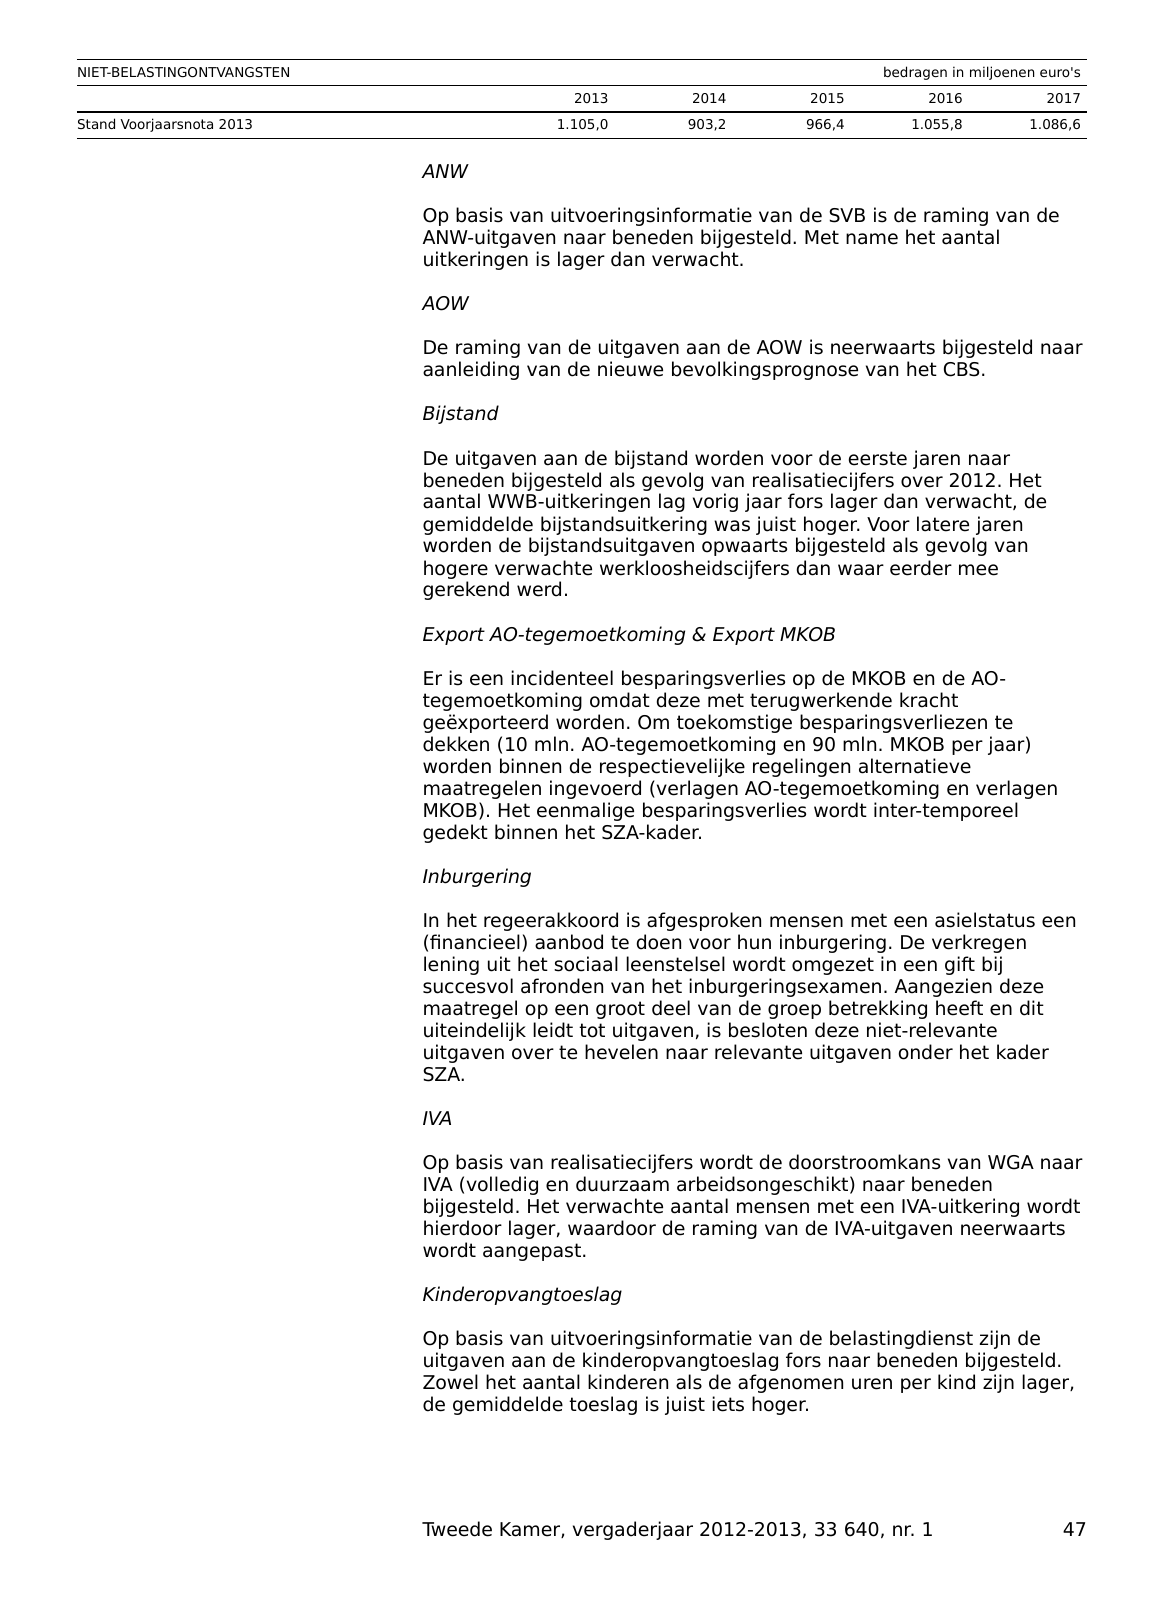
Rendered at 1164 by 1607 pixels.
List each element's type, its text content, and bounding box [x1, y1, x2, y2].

table_cell 2015 [732, 86, 850, 111]
subtitle Inburgering [422, 866, 1087, 888]
table_cell 1.055,8 [850, 113, 968, 137]
subtitle AOW [422, 293, 1087, 315]
text De raming van de uitgaven aan de AOW is neerwaarts bijgesteld naar aanleiding van de nieuwe bevolkingsprognose van het CBS. [422, 337, 1087, 381]
table_header NIET-BELASTINGONTVANGSTEN [77, 60, 496, 85]
text Er is een incidenteel besparingsverlies op de MKOB en de AO-tegemoetkoming omdat deze met terugwerkende kracht geëxporteerd worden. Om toekomstige besparingsverliezen te dekken (10 mln. AO-tegemoetkoming en 90 mln. MKOB per jaar) worden binnen de respectievelijke regelingen alternatieve maatregelen ingevoerd (verlagen AO-tegemoetkoming en verlagen MKOB). Het eenmalige besparingsverlies wordt inter-temporeel gedekt binnen het SZA-kader. [422, 668, 1087, 843]
table_cell 2013 [496, 86, 614, 111]
table_cell 2017 [969, 86, 1087, 111]
subtitle Kinderopvangtoeslag [422, 1284, 1087, 1306]
text De uitgaven aan de bijstand worden voor de eerste jaren naar beneden bijgesteld als gevolg van realisatiecijfers over 2012. Het aantal WWB-uitkeringen lag vorig jaar fors lager dan verwacht, de gemiddelde bijstandsuitkering was juist hoger. Voor latere jaren worden de bijstandsuitgaven opwaarts bijgesteld als gevolg van hogere verwachte werkloosheidscijfers dan waar eerder mee gerekend werd. [422, 447, 1087, 601]
table_cell 2014 [614, 86, 732, 111]
text Op basis van realisatiecijfers wordt de doorstroomkans van WGA naar IVA (volledig en duurzaam arbeidsongeschikt) naar beneden bijgesteld. Het verwachte aantal mensen met een IVA-uitkering wordt hierdoor lager, waardoor de raming van de IVA-uitgaven neerwaarts wordt aangepast. [422, 1152, 1087, 1262]
subtitle ANW [422, 161, 1087, 183]
text Op basis van uitvoeringsinformatie van de SVB is de raming van de ANW-uitgaven naar beneden bijgesteld. Met name het aantal uitkeringen is lager dan verwacht. [422, 205, 1087, 271]
table_cell 1.086,6 [969, 113, 1087, 137]
table_cell 966,4 [732, 113, 850, 137]
subtitle Bijstand [422, 403, 1087, 425]
table_cell 1.105,0 [496, 113, 614, 137]
table_cell 903,2 [614, 113, 732, 137]
table_cell 2016 [850, 86, 968, 111]
subtitle Export AO-tegemoetkoming & Export MKOB [422, 623, 1087, 646]
text In het regeerakkoord is afgesproken mensen met een asielstatus een (financieel) aanbod te doen voor hun inburgering. De verkregen lening uit het sociaal leenstelsel wordt omgezet in een gift bij succesvol afronden van het inburgeringsexamen. Aangezien deze maatregel op een groot deel van de groep betrekking heeft en dit uiteindelijk leidt tot uitgaven, is besloten deze niet-relevante uitgaven over te hevelen naar relevante uitgaven onder het kader SZA. [422, 910, 1087, 1086]
table_cell Stand Voorjaarsnota 2013 [77, 113, 496, 137]
text Op basis van uitvoeringsinformatie van de belastingdienst zijn de uitgaven aan de kinderopvangtoeslag fors naar beneden bijgesteld. Zowel het aantal kinderen als de afgenomen uren per kind zijn lager, de gemiddelde toeslag is juist iets hoger. [422, 1328, 1087, 1416]
table_cell [77, 86, 496, 111]
table_header bedragen in miljoenen euro's [496, 60, 1087, 85]
subtitle IVA [422, 1108, 1087, 1130]
